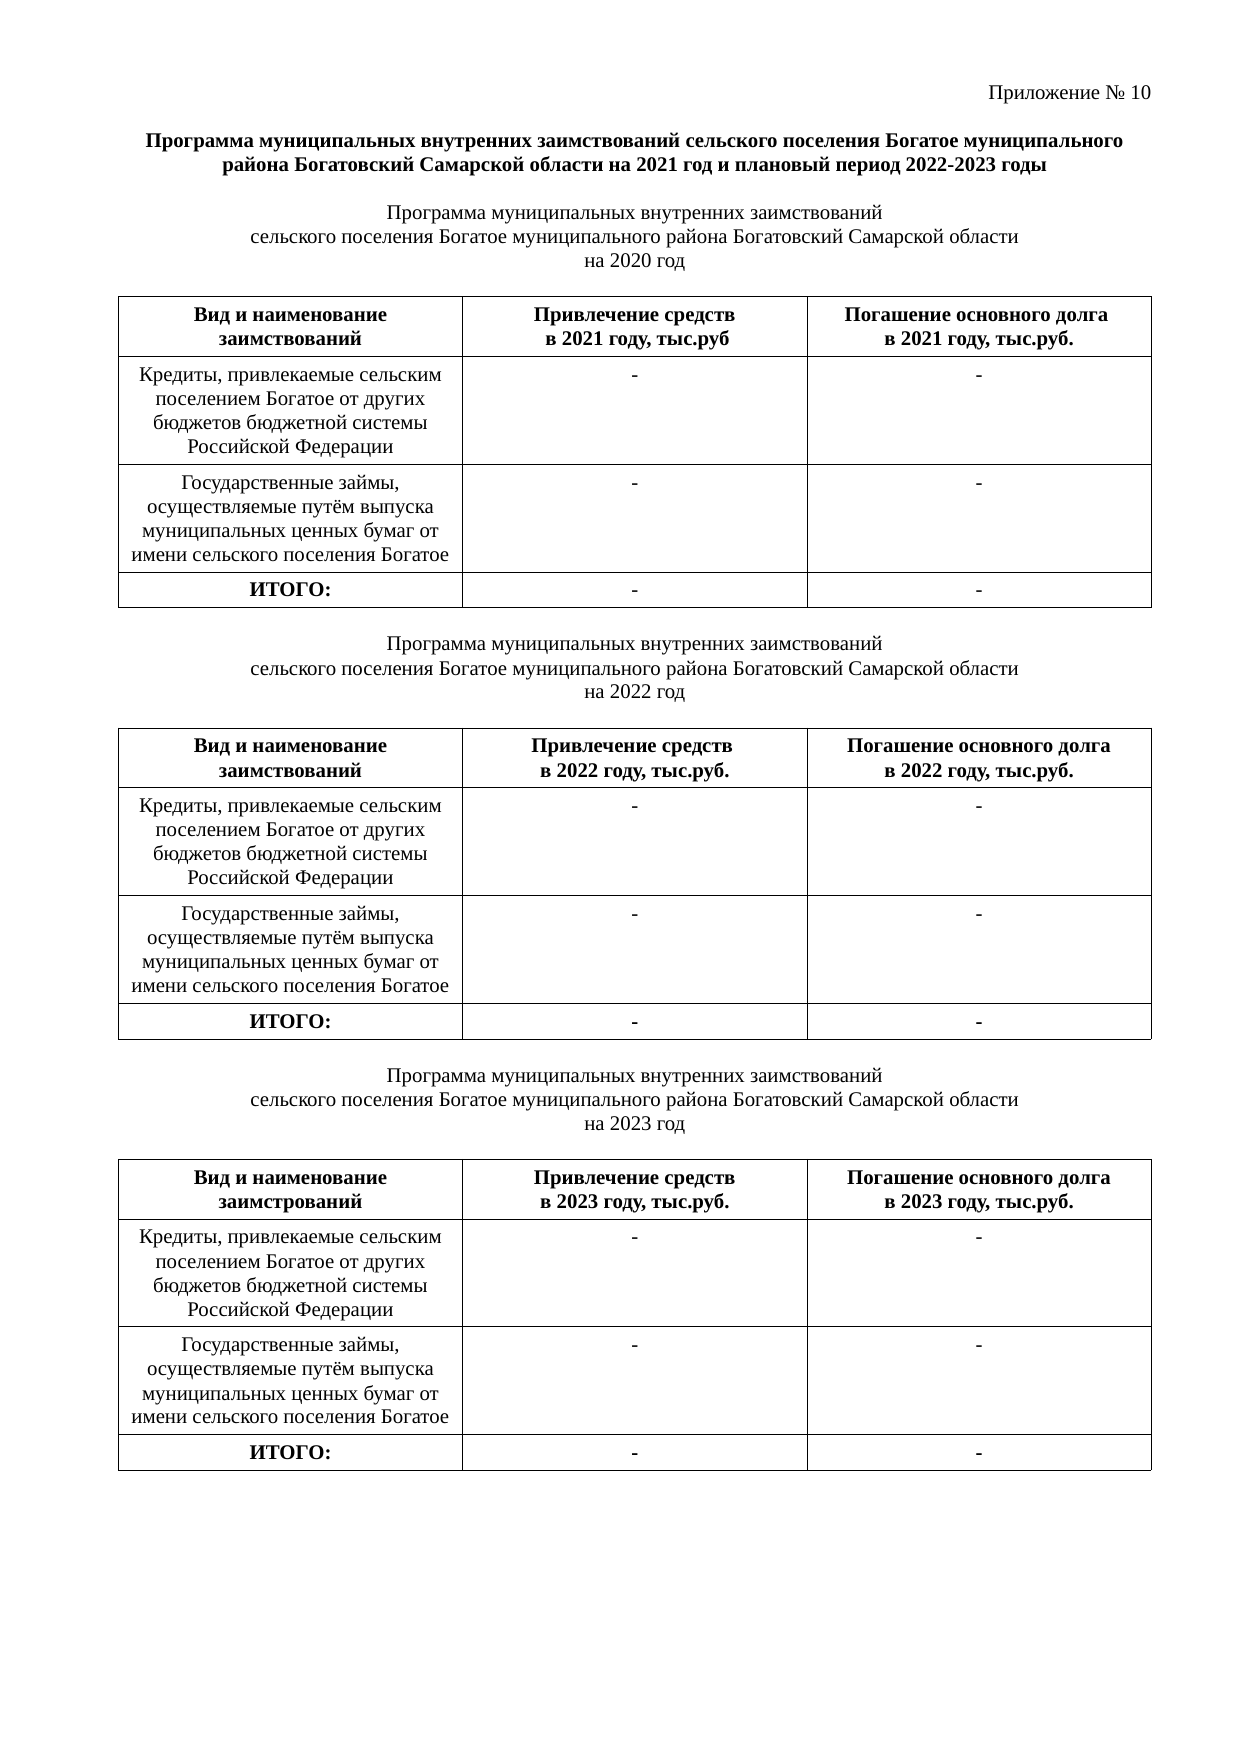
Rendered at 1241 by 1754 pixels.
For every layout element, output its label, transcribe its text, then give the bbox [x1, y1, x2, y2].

table_cell - [463, 896, 807, 1003]
table_cell Кредиты, привлекаемые сельским поселением Богатое от других бюджетов бюджетной системы Российской Федерации [119, 788, 462, 895]
table_cell Государственные займы, осуществляемые путём выпуска муниципальных ценных бумаг от имени сельского поселения Богатое [119, 1327, 462, 1434]
table_header Привлечение средств в 2021 году, тыс.руб [463, 297, 807, 356]
table_cell - [463, 1435, 807, 1470]
table_header Погашение основного долга в 2022 году, тыс.руб. [808, 729, 1151, 787]
table_cell - [463, 573, 807, 607]
table_cell - [463, 357, 807, 464]
text Приложение № 10 [118, 80, 1151, 104]
table_header Привлечение средств в 2022 году, тыс.руб. [463, 729, 807, 787]
text сельского поселения Богатое муниципального района Богатовский Самарской области [118, 1087, 1151, 1111]
text на 2020 год [118, 248, 1151, 272]
table_cell - [808, 357, 1151, 464]
table_cell - [463, 1327, 807, 1434]
table_cell - [808, 896, 1151, 1003]
table_header Вид и наименование заимствований [119, 297, 462, 356]
table_cell - [463, 1004, 807, 1038]
table_cell - [808, 1220, 1151, 1326]
table_cell - [808, 573, 1151, 607]
table_cell - [808, 1004, 1151, 1038]
table_cell - [808, 788, 1151, 895]
table_cell Кредиты, привлекаемые сельским поселением Богатое от других бюджетов бюджетной системы Российской Федерации [119, 1220, 462, 1326]
table_header Вид и наименование заимствований [119, 729, 462, 787]
text сельского поселения Богатое муниципального района Богатовский Самарской области [118, 655, 1151, 679]
table_cell - [463, 465, 807, 572]
text Программа муниципальных внутренних заимствований [118, 1063, 1151, 1087]
table_cell Кредиты, привлекаемые сельским поселением Богатое от других бюджетов бюджетной системы Российской Федерации [119, 357, 462, 464]
table_cell - [808, 465, 1151, 572]
text сельского поселения Богатое муниципального района Богатовский Самарской области [118, 224, 1151, 248]
table_header Привлечение средств в 2023 году, тыс.руб. [463, 1160, 807, 1219]
table_cell ИТОГО: [119, 1435, 462, 1470]
table_header Погашение основного долга в 2023 году, тыс.руб. [808, 1160, 1151, 1219]
text Программа муниципальных внутренних заимствований сельского поселения Богатое муниципального района Богатовский Самарской области на 2021 год и плановый период 2022-2023 годы [118, 128, 1151, 176]
table_cell - [463, 1220, 807, 1326]
text Программа муниципальных внутренних заимствований [118, 631, 1151, 655]
table_header Погашение основного долга в 2021 году, тыс.руб. [808, 297, 1151, 356]
table_cell - [808, 1435, 1151, 1470]
text Программа муниципальных внутренних заимствований [118, 200, 1151, 224]
text на 2023 год [118, 1111, 1151, 1135]
text на 2022 год [118, 679, 1151, 703]
table_cell - [463, 788, 807, 895]
table_cell ИТОГО: [119, 573, 462, 607]
table_cell Государственные займы, осуществляемые путём выпуска муниципальных ценных бумаг от имени сельского поселения Богатое [119, 896, 462, 1003]
table_cell Государственные займы, осуществляемые путём выпуска муниципальных ценных бумаг от имени сельского поселения Богатое [119, 465, 462, 572]
table_header Вид и наименование заимстрований [119, 1160, 462, 1219]
table_cell ИТОГО: [119, 1004, 462, 1038]
table_cell - [808, 1327, 1151, 1434]
